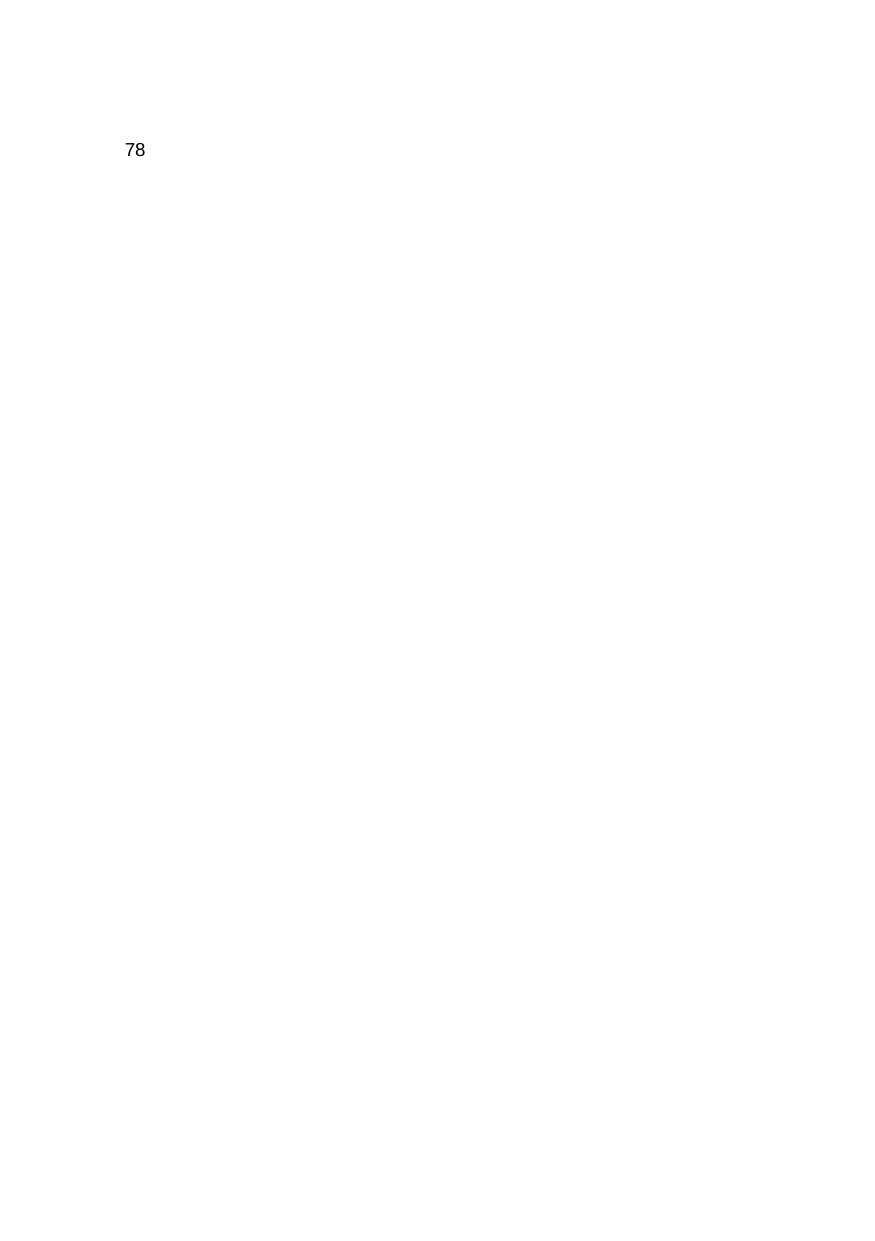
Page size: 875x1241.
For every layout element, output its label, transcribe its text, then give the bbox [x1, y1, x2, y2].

text 78 [124, 139, 791, 161]
